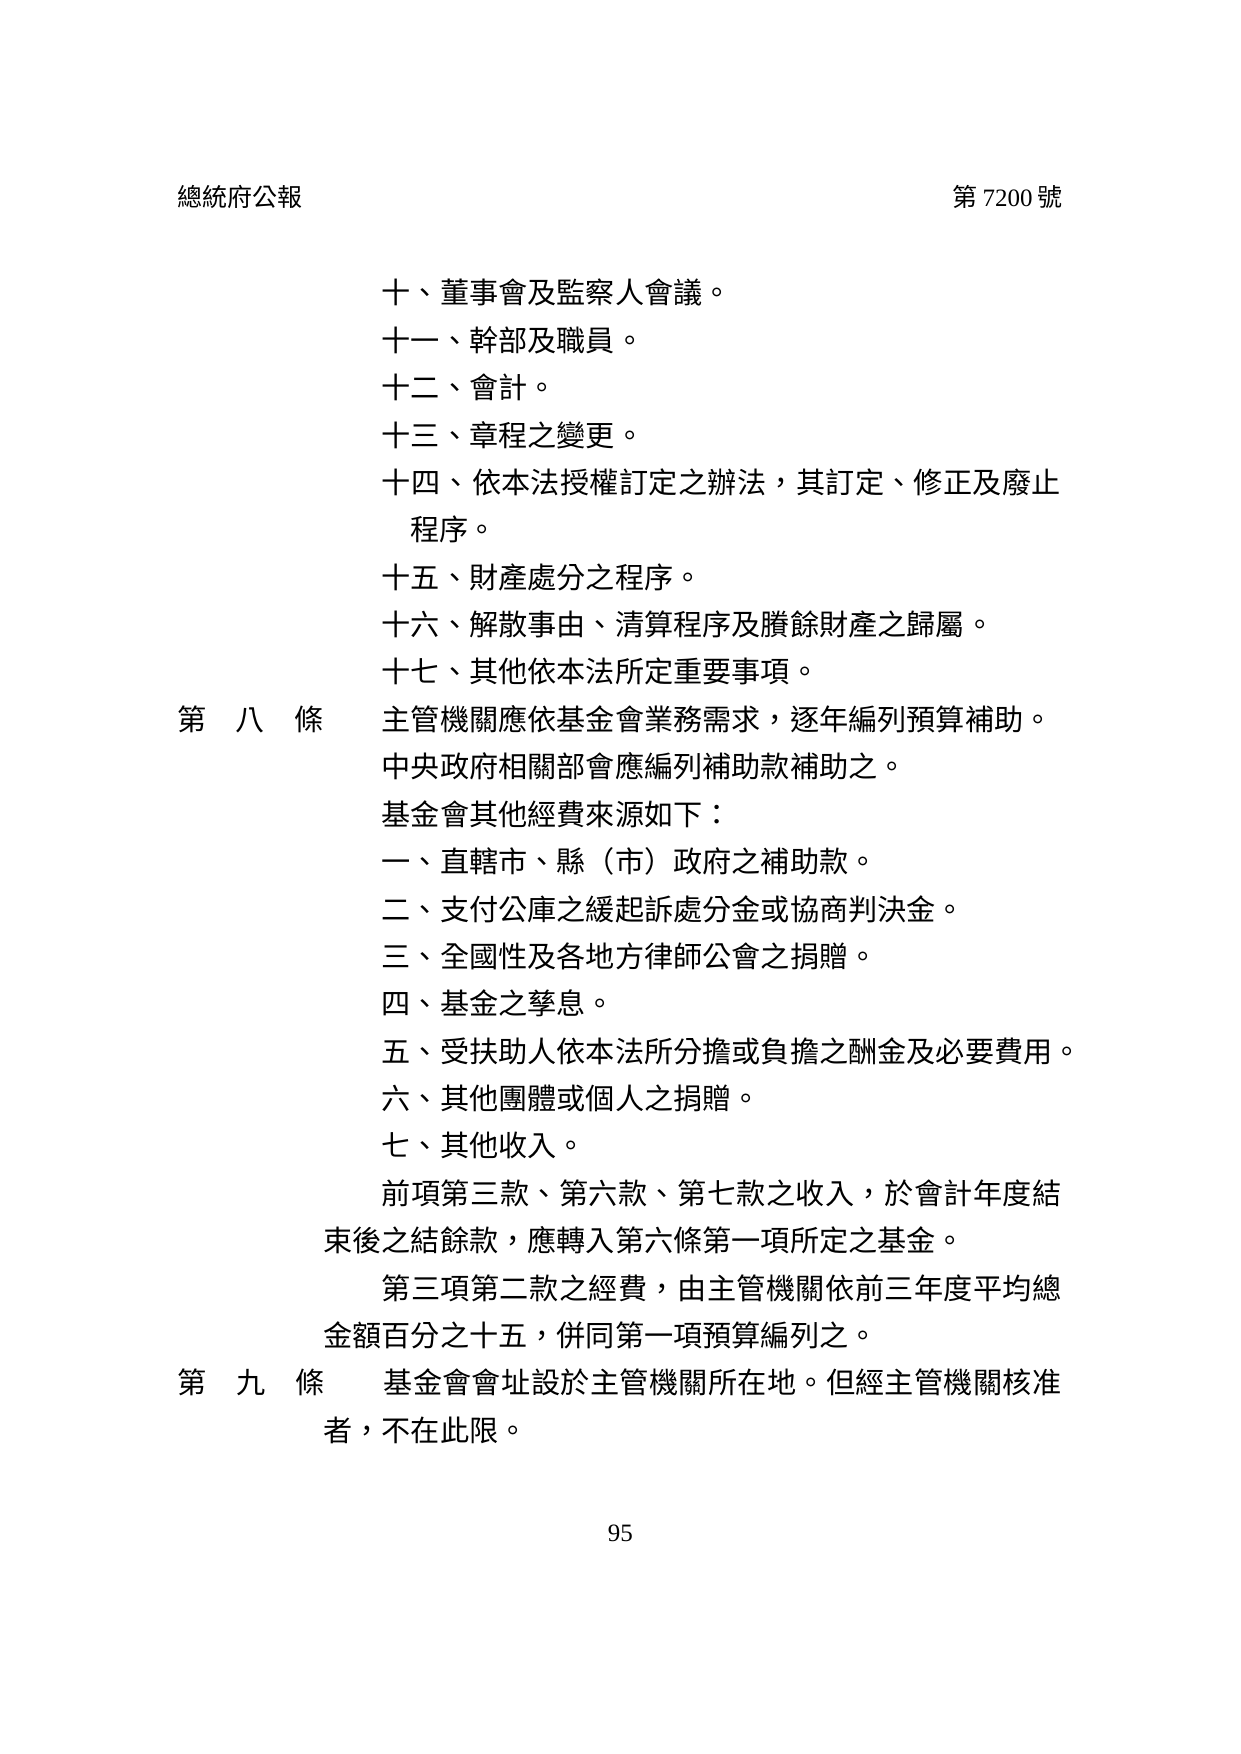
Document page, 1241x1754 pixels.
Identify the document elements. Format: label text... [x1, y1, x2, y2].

text 十一、幹部及職員。 [381, 313, 1063, 361]
text 十六、解散事由、清算程序及賸餘財產之歸屬。 [381, 598, 1063, 645]
text 一、直轄市、縣（市）政府之補助款。 [381, 834, 1063, 882]
text 十四、依本法授權訂定之辦法，其訂定、修正及廢止程序。 [381, 455, 1063, 550]
text 十二、會計。 [381, 361, 1063, 408]
text 三、全國性及各地方律師公會之捐贈。 [381, 929, 1063, 977]
text 七、其他收入。 [381, 1119, 1063, 1166]
text 二、支付公庫之緩起訴處分金或協商判決金。 [381, 882, 1063, 929]
text 五、受扶助人依本法所分擔或負擔之酬金及必要費用。 [381, 1024, 1063, 1072]
text 中央政府相關部會應編列補助款補助之。 [323, 740, 1063, 787]
text 十七、其他依本法所定重要事項。 [381, 645, 1063, 692]
text 第三項第二款之經費，由主管機關依前三年度平均總金額百分之十五，併同第一項預算編列之。 [323, 1261, 1063, 1356]
text 十三、章程之變更。 [381, 408, 1063, 455]
text 十、董事會及監察人會議。 [381, 266, 1063, 313]
text 四、基金之孳息。 [381, 977, 1063, 1024]
text 十五、財產處分之程序。 [381, 550, 1063, 598]
text 第 八 條 主管機關應依基金會業務需求，逐年編列預算補助。 [177, 692, 1063, 740]
text 六、其他團體或個人之捐贈。 [381, 1072, 1063, 1119]
text 基金會其他經費來源如下： [323, 787, 1063, 834]
text 前項第三款、第六款、第七款之收入，於會計年度結束後之結餘款，應轉入第六條第一項所定之基金。 [323, 1166, 1063, 1261]
text 第 九 條 基金會會址設於主管機關所在地。但經主管機關核准者，不在此限。 [177, 1356, 1063, 1451]
